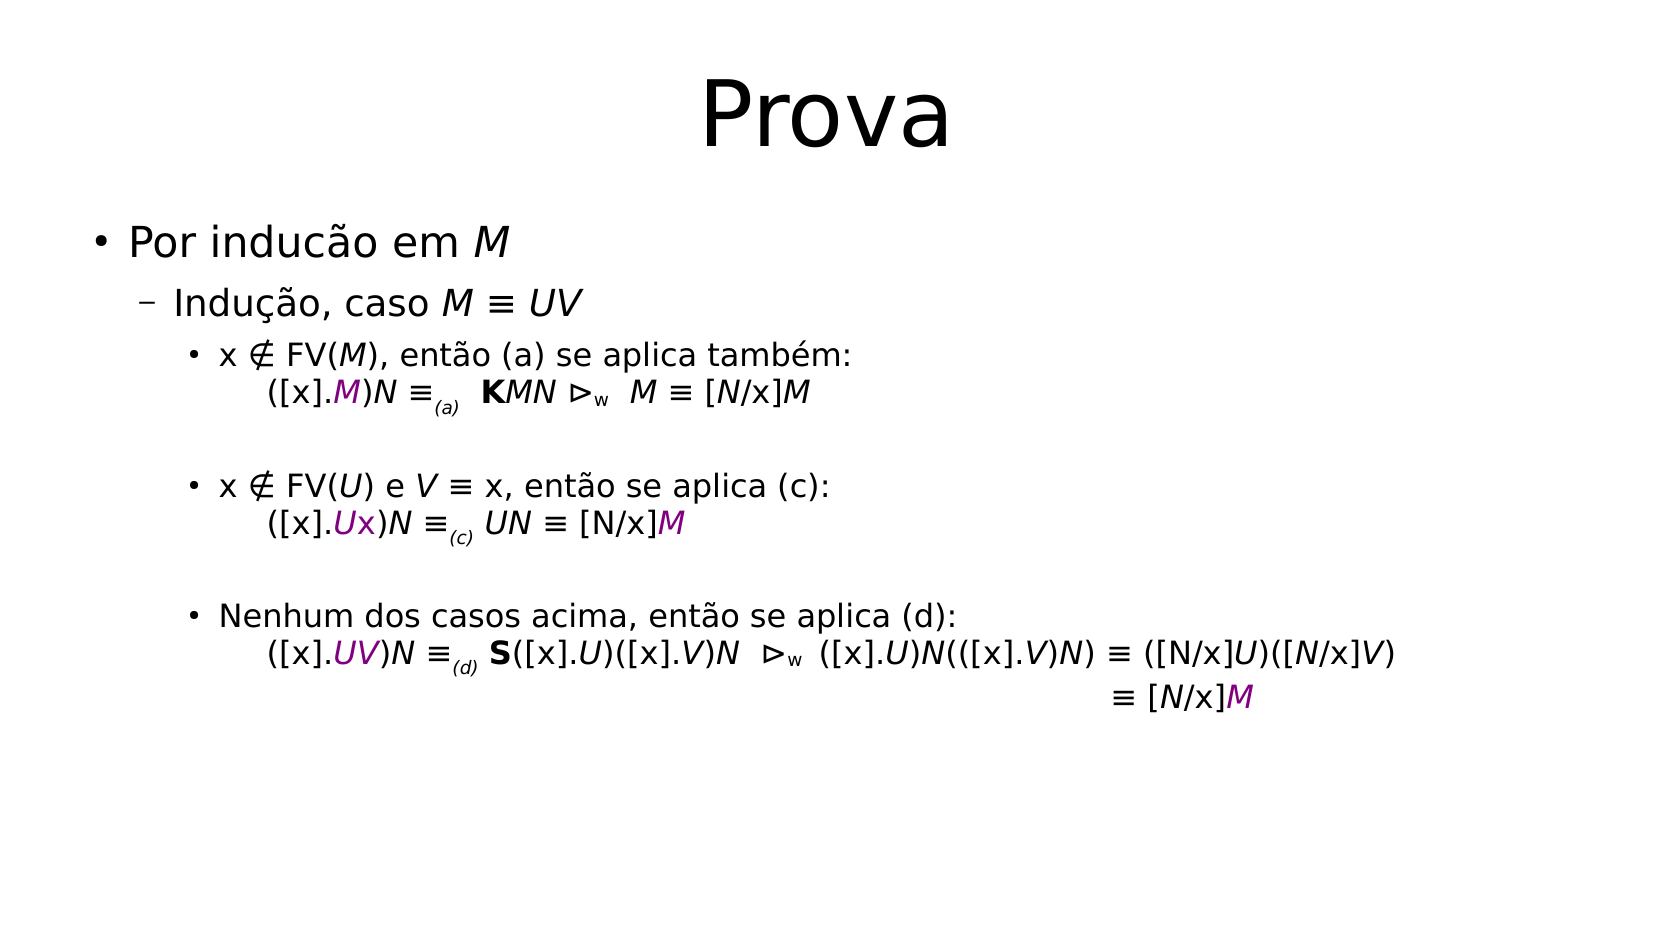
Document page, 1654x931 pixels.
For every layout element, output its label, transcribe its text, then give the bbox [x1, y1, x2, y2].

list Por inducão em M Indução, caso M ≡ UV x ∉ FV(M), então (a) se aplica também: ([x].M)N ≡(a) KMN ⊳w M ≡ [N/x]M x ∉ FV(U) e V ≡ x, então se aplica (c): ([x].Ux)N ≡(c) UN ≡ [N/x]M Nenhum dos casos acima, então se aplica (d): ([x].UV)N ≡(d) S([x].U)([x].V)N ⊳w ([x].U)N(([x].V)N) ≡ ([N/x]U)([N/x]V) ≡ [N/x]M [82, 217, 1571, 758]
title Prova [82, 37, 1571, 193]
